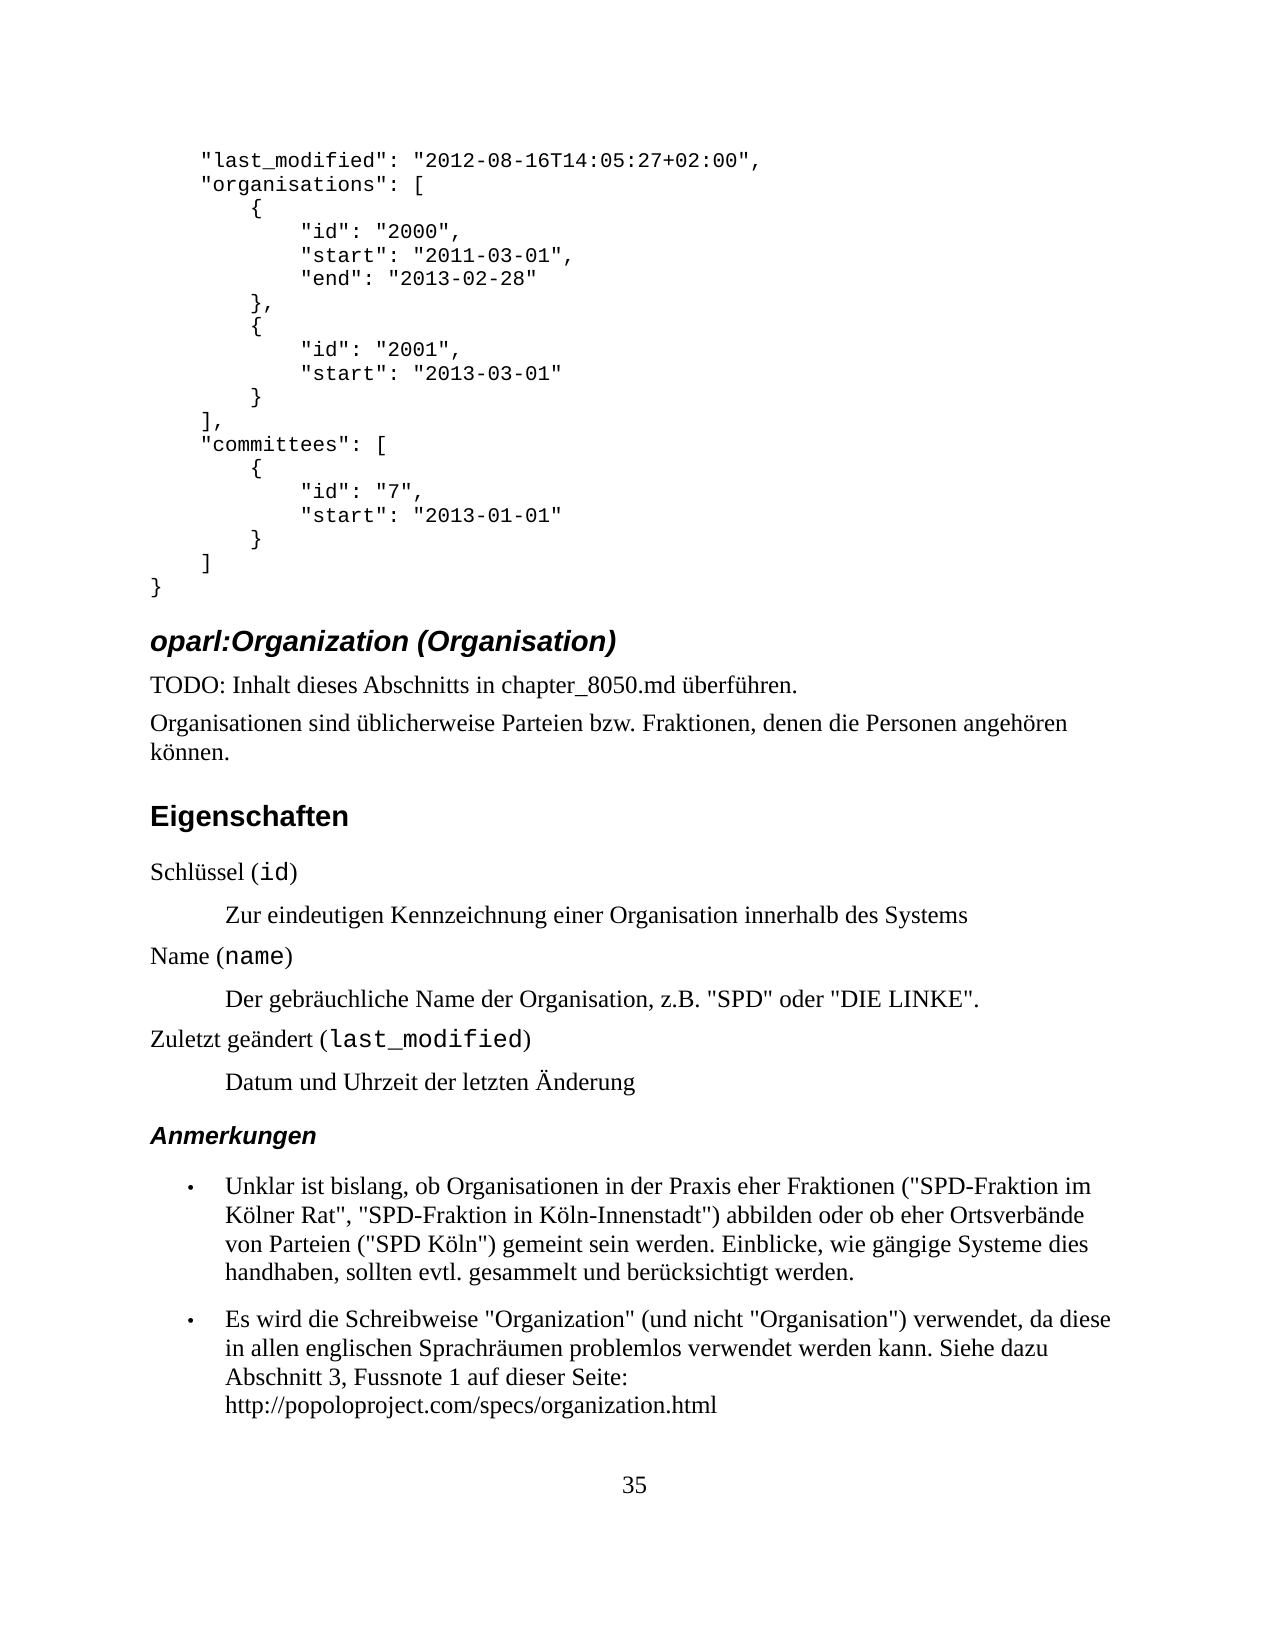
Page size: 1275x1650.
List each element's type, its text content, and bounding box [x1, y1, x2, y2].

text { [150, 457, 1125, 481]
text Zur eindeutigen Kennzeichnung einer Organisation innerhalb des Systems [225, 900, 1125, 929]
text Zuletzt geändert (last_modified) [150, 1024, 1125, 1055]
subtitle Anmerkungen [150, 1121, 1125, 1150]
subtitle Eigenschaften [150, 799, 1125, 833]
text ], [150, 410, 1125, 434]
text "organisations": [ [150, 174, 1125, 197]
list Unklar ist bislang, ob Organisationen in der Praxis eher Fraktionen ("SPD-Fraktion im Kölner Rat", "SPD-Fraktion in Köln-Innenstadt") abbilden oder ob eher Ortsverbände von Parteien ("SPD Köln") gemeint sein werden. Einblicke, wie gängige Systeme dies handhaben, sollten evtl. gesammelt und berücksichtigt werden. [187, 1171, 1125, 1286]
text ] [150, 552, 1125, 576]
text TODO: Inhalt dieses Abschnitts in chapter_8050.md überführen. [150, 670, 1125, 699]
subtitle oparl:Organization (Organisation) [150, 624, 1125, 658]
text Der gebräuchliche Name der Organisation, z.B. "SPD" oder "DIE LINKE". [225, 984, 1125, 1013]
text { [150, 316, 1125, 339]
text Datum und Uhrzeit der letzten Änderung [225, 1067, 1125, 1096]
text Organisationen sind üblicherweise Parteien bzw. Fraktionen, denen die Personen angehören können. [150, 708, 1125, 766]
text }, [150, 292, 1125, 316]
text } [150, 528, 1125, 552]
text { [150, 197, 1125, 221]
text "id": "2000", [150, 221, 1125, 244]
text Schlüssel (id) [150, 857, 1125, 888]
text "id": "7", [150, 481, 1125, 505]
list Es wird die Schreibweise "Organization" (und nicht "Organisation") verwendet, da diese in allen englischen Sprachräumen problemlos verwendet werden kann. Siehe dazu Abschnitt 3, Fussnote 1 auf dieser Seite: http://popoloproject.com/specs/organization.html [187, 1304, 1125, 1419]
text "start": "2011-03-01", [150, 244, 1125, 268]
text "committees": [ [150, 434, 1125, 457]
text "start": "2013-01-01" [150, 505, 1125, 528]
text "last_modified": "2012-08-16T14:05:27+02:00", [150, 150, 1125, 174]
text "end": "2013-02-28" [150, 268, 1125, 292]
text } [150, 576, 1125, 599]
text "start": "2013-03-01" [150, 363, 1125, 386]
text Name (name) [150, 941, 1125, 972]
text "id": "2001", [150, 339, 1125, 363]
text } [150, 386, 1125, 410]
